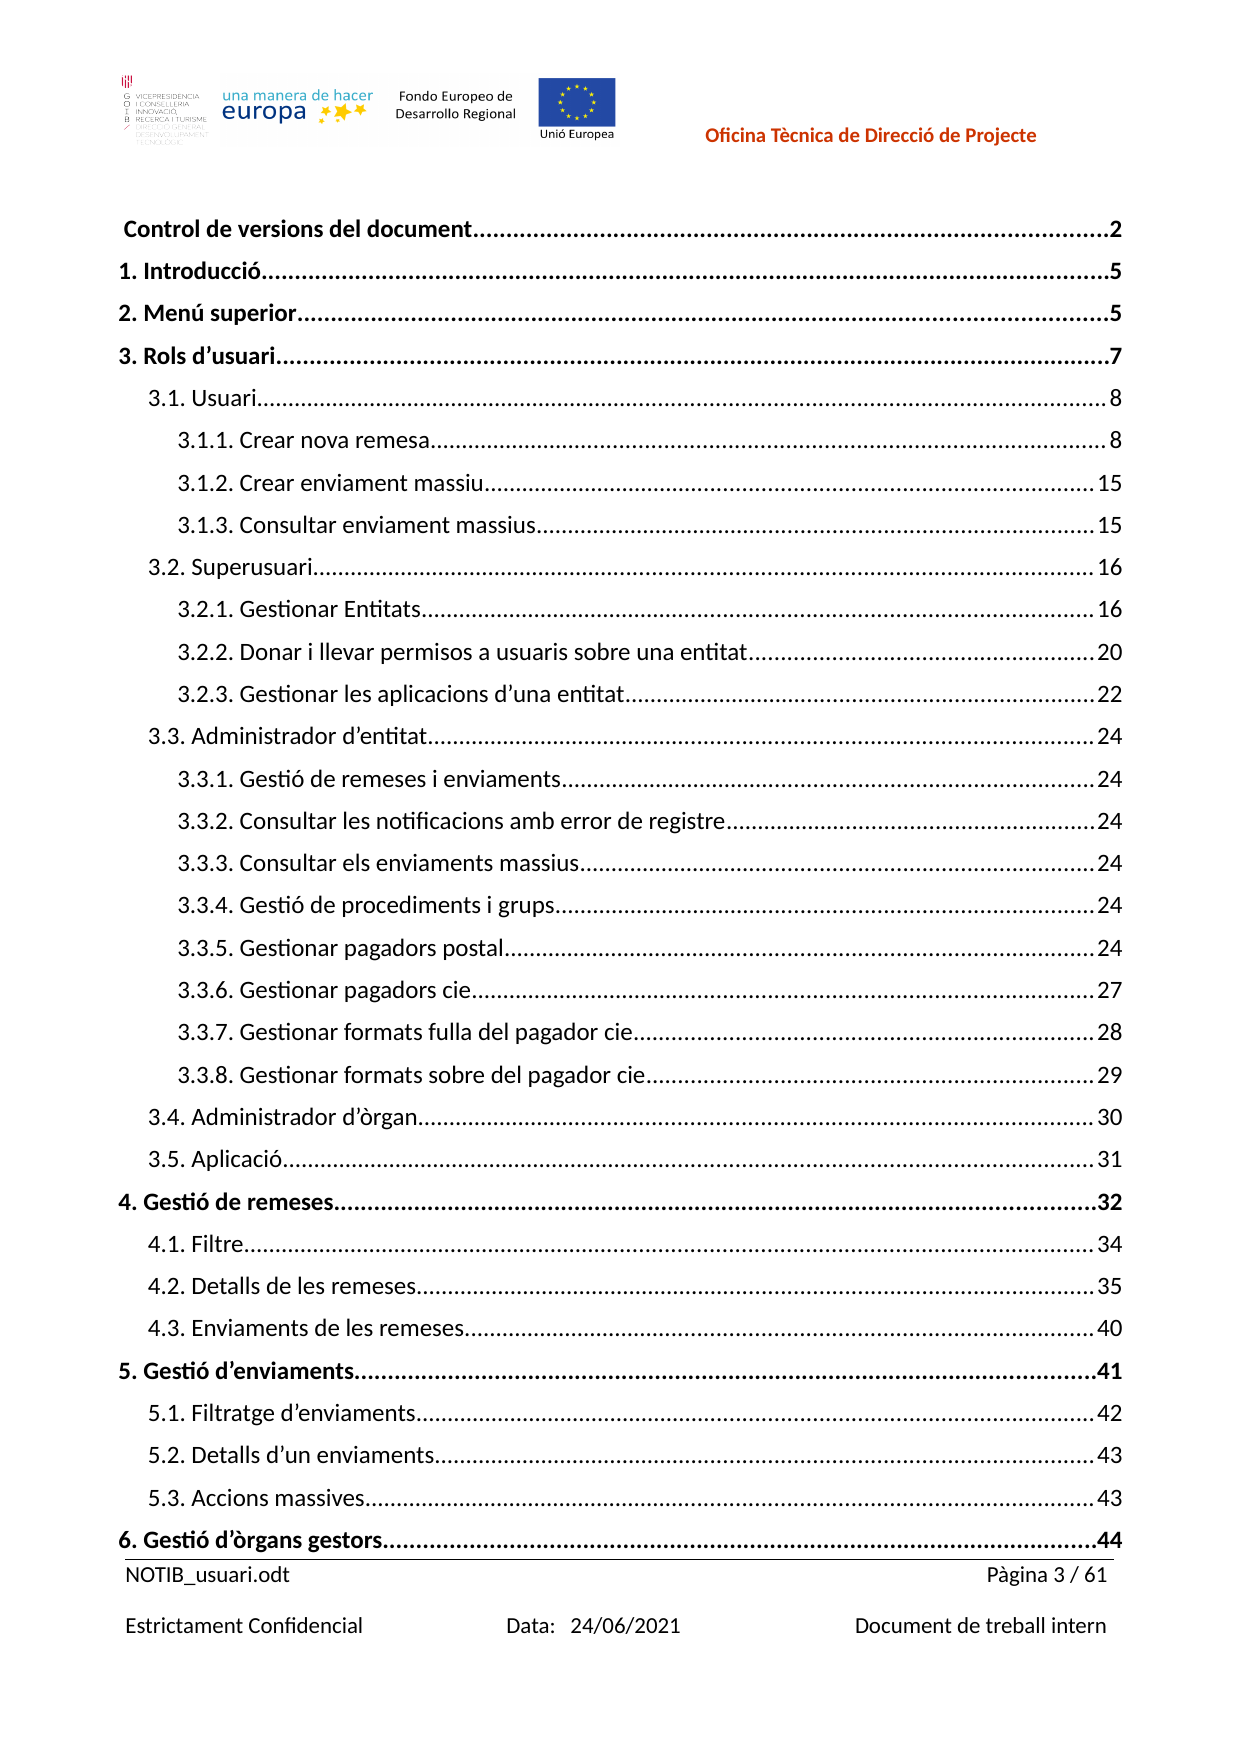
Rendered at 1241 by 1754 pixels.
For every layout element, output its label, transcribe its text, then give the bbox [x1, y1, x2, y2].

text 3.2.2. Donar i llevar permisos a usuaris sobre una entitat 20 [177, 636, 1122, 666]
picture [118, 73, 213, 147]
text 4.2. Detalls de les remeses 35 [148, 1270, 1122, 1301]
text 6. Gestió d’òrgans gestors 44 [118, 1524, 1122, 1554]
text 5.1. Filtratge d’enviaments 42 [148, 1397, 1122, 1428]
text 5. Gestió d’enviaments 41 [118, 1355, 1122, 1385]
text 3.3.8. Gestionar formats sobre del pagador cie 29 [177, 1059, 1122, 1089]
text 3.3.1. Gestió de remeses i enviaments 24 [177, 763, 1122, 793]
text 5.2. Detalls d’un enviaments 43 [148, 1439, 1122, 1470]
text 3.2.1. Gestionar Entitats 16 [177, 594, 1122, 624]
text 3.1.2. Crear enviament massiu 15 [177, 467, 1122, 497]
text 3.3.2. Consultar les notificacions amb error de registre 24 [177, 805, 1122, 836]
text 4.3. Enviaments de les remeses. 40 [148, 1313, 1122, 1343]
text 3.2. Superusuari 16 [148, 551, 1122, 582]
text 2. Menú superior 5 [118, 298, 1122, 328]
text Control de versions del document 2 [118, 213, 1122, 243]
text 3.3.7. Gestionar formats fulla del pagador cie 28 [177, 1017, 1122, 1047]
text 3. Rols d’usuari 7 [118, 340, 1122, 370]
text 3.3.4. Gestió de procediments i grups 24 [177, 890, 1122, 920]
text 3.3.5. Gestionar pagadors postal 24 [177, 932, 1122, 962]
text 3.1.1. Crear nova remesa 8 [177, 424, 1122, 455]
text 3.4. Administrador d’òrgan 30 [148, 1101, 1122, 1132]
text 3.5. Aplicació 31 [148, 1143, 1122, 1174]
text 3.1. Usuari 8 [148, 382, 1122, 413]
text 3.3. Administrador d’entitat 24 [148, 721, 1122, 751]
text 3.2.3. Gestionar les aplicacions d’una entitat 22 [177, 678, 1122, 709]
text 5.3. Accions massives 43 [148, 1482, 1122, 1512]
text 3.3.3. Consultar els enviaments massius 24 [177, 847, 1122, 878]
text 1. Introducció 5 [118, 255, 1122, 286]
text 3.3.6. Gestionar pagadors cie 27 [177, 974, 1122, 1005]
text 3.1.3. Consultar enviament massius 15 [177, 509, 1122, 539]
text 4. Gestió de remeses 32 [118, 1186, 1122, 1216]
picture [219, 73, 621, 147]
text 4.1. Filtre 34 [148, 1228, 1122, 1258]
